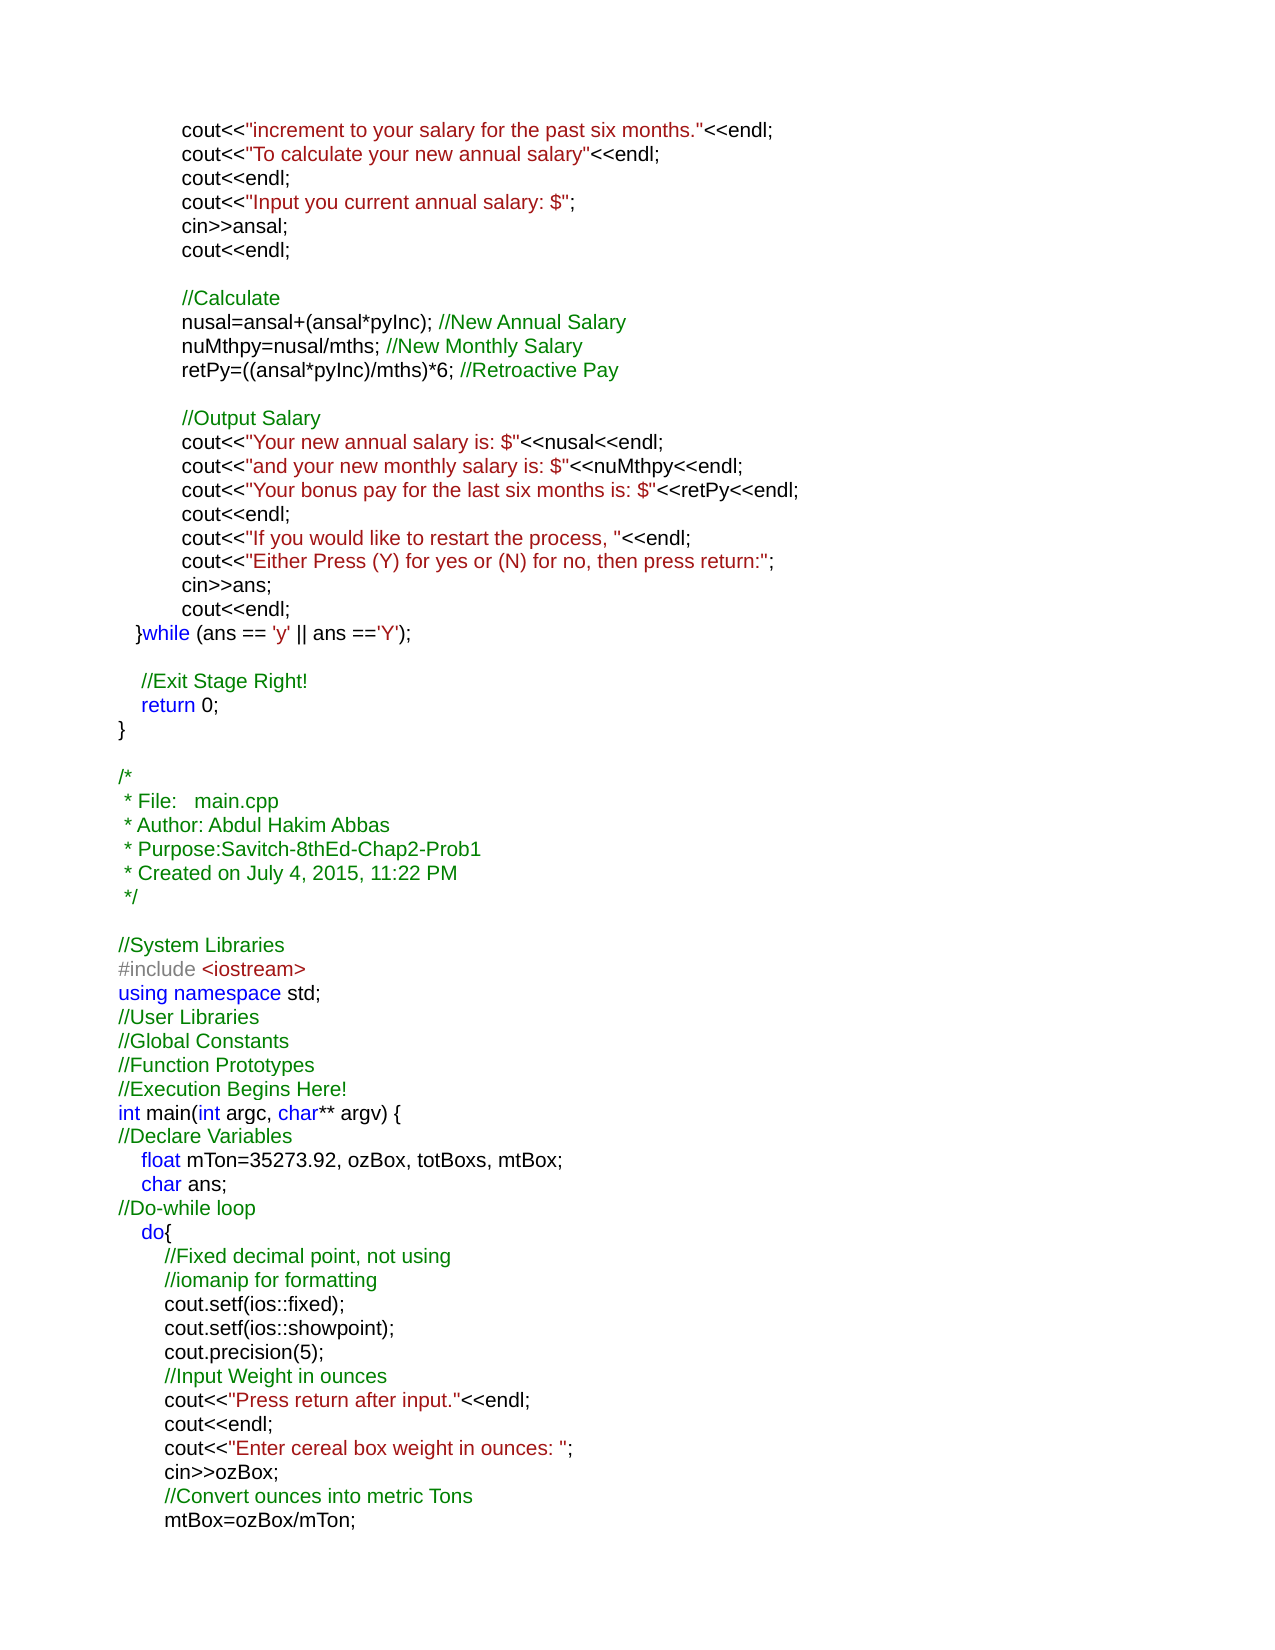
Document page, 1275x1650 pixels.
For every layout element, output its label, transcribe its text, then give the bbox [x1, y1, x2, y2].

text cout<<"increment to your salary for the past six months."<<endl; [118, 118, 1157, 142]
text cout<<"Enter cereal box weight in ounces: "; [118, 1436, 1157, 1460]
text cout.precision(5); [118, 1340, 1157, 1364]
text //Do-while loop [118, 1196, 1157, 1220]
text //Global Constants [118, 1028, 1157, 1052]
text cout.setf(ios::fixed); [118, 1292, 1157, 1316]
text //Calculate [118, 286, 1157, 310]
text //User Libraries [118, 1004, 1157, 1028]
text cout<<endl; [118, 1412, 1157, 1436]
text //Execution Begins Here! [118, 1076, 1157, 1100]
text */ [118, 885, 1157, 909]
text }while (ans == 'y' || ans =='Y'); [118, 621, 1157, 645]
text //Fixed decimal point, not using [118, 1244, 1157, 1268]
text int main(int argc, char** argv) { [118, 1100, 1157, 1124]
text using namespace std; [118, 981, 1157, 1004]
text //iomanip for formatting [118, 1268, 1157, 1292]
text } [118, 717, 1157, 741]
text cout<<"Either Press (Y) for yes or (N) for no, then press return:"; [118, 549, 1157, 573]
text retPy=((ansal*pyInc)/mths)*6; //Retroactive Pay [118, 358, 1157, 382]
text float mTon=35273.92, ozBox, totBoxs, mtBox; [118, 1148, 1157, 1172]
text cin>>ans; [118, 573, 1157, 597]
text char ans; [118, 1172, 1157, 1196]
text cout.setf(ios::showpoint); [118, 1316, 1157, 1340]
text cout<<"Your new annual salary is: $"<<nusal<<endl; [118, 429, 1157, 453]
text //Declare Variables [118, 1124, 1157, 1148]
text cin>>ansal; [118, 214, 1157, 238]
text cout<<endl; [118, 238, 1157, 262]
text nuMthpy=nusal/mths; //New Monthly Salary [118, 334, 1157, 358]
text cout<<"If you would like to restart the process, "<<endl; [118, 525, 1157, 549]
text //Convert ounces into metric Tons [118, 1484, 1157, 1508]
text cin>>ozBox; [118, 1460, 1157, 1484]
text mtBox=ozBox/mTon; [118, 1508, 1157, 1532]
text #include <iostream> [118, 957, 1157, 981]
text cout<<endl; [118, 501, 1157, 525]
text //Exit Stage Right! [118, 669, 1157, 693]
text cout<<"Your bonus pay for the last six months is: $"<<retPy<<endl; [118, 477, 1157, 501]
text * Created on July 4, 2015, 11:22 PM [118, 861, 1157, 885]
text * File: main.cpp [118, 789, 1157, 813]
text cout<<endl; [118, 166, 1157, 190]
text * Author: Abdul Hakim Abbas [118, 813, 1157, 837]
text cout<<"To calculate your new annual salary"<<endl; [118, 142, 1157, 166]
text //Function Prototypes [118, 1052, 1157, 1076]
text //System Libraries [118, 933, 1157, 957]
text cout<<endl; [118, 597, 1157, 621]
text cout<<"and your new monthly salary is: $"<<nuMthpy<<endl; [118, 453, 1157, 477]
text /* [118, 765, 1157, 789]
text //Output Salary [118, 406, 1157, 429]
text * Purpose:Savitch-8thEd-Chap2-Prob1 [118, 837, 1157, 861]
text cout<<"Press return after input."<<endl; [118, 1388, 1157, 1412]
text return 0; [118, 693, 1157, 717]
text //Input Weight in ounces [118, 1364, 1157, 1388]
text nusal=ansal+(ansal*pyInc); //New Annual Salary [118, 310, 1157, 334]
text do{ [118, 1220, 1157, 1244]
text cout<<"Input you current annual salary: $"; [118, 190, 1157, 214]
